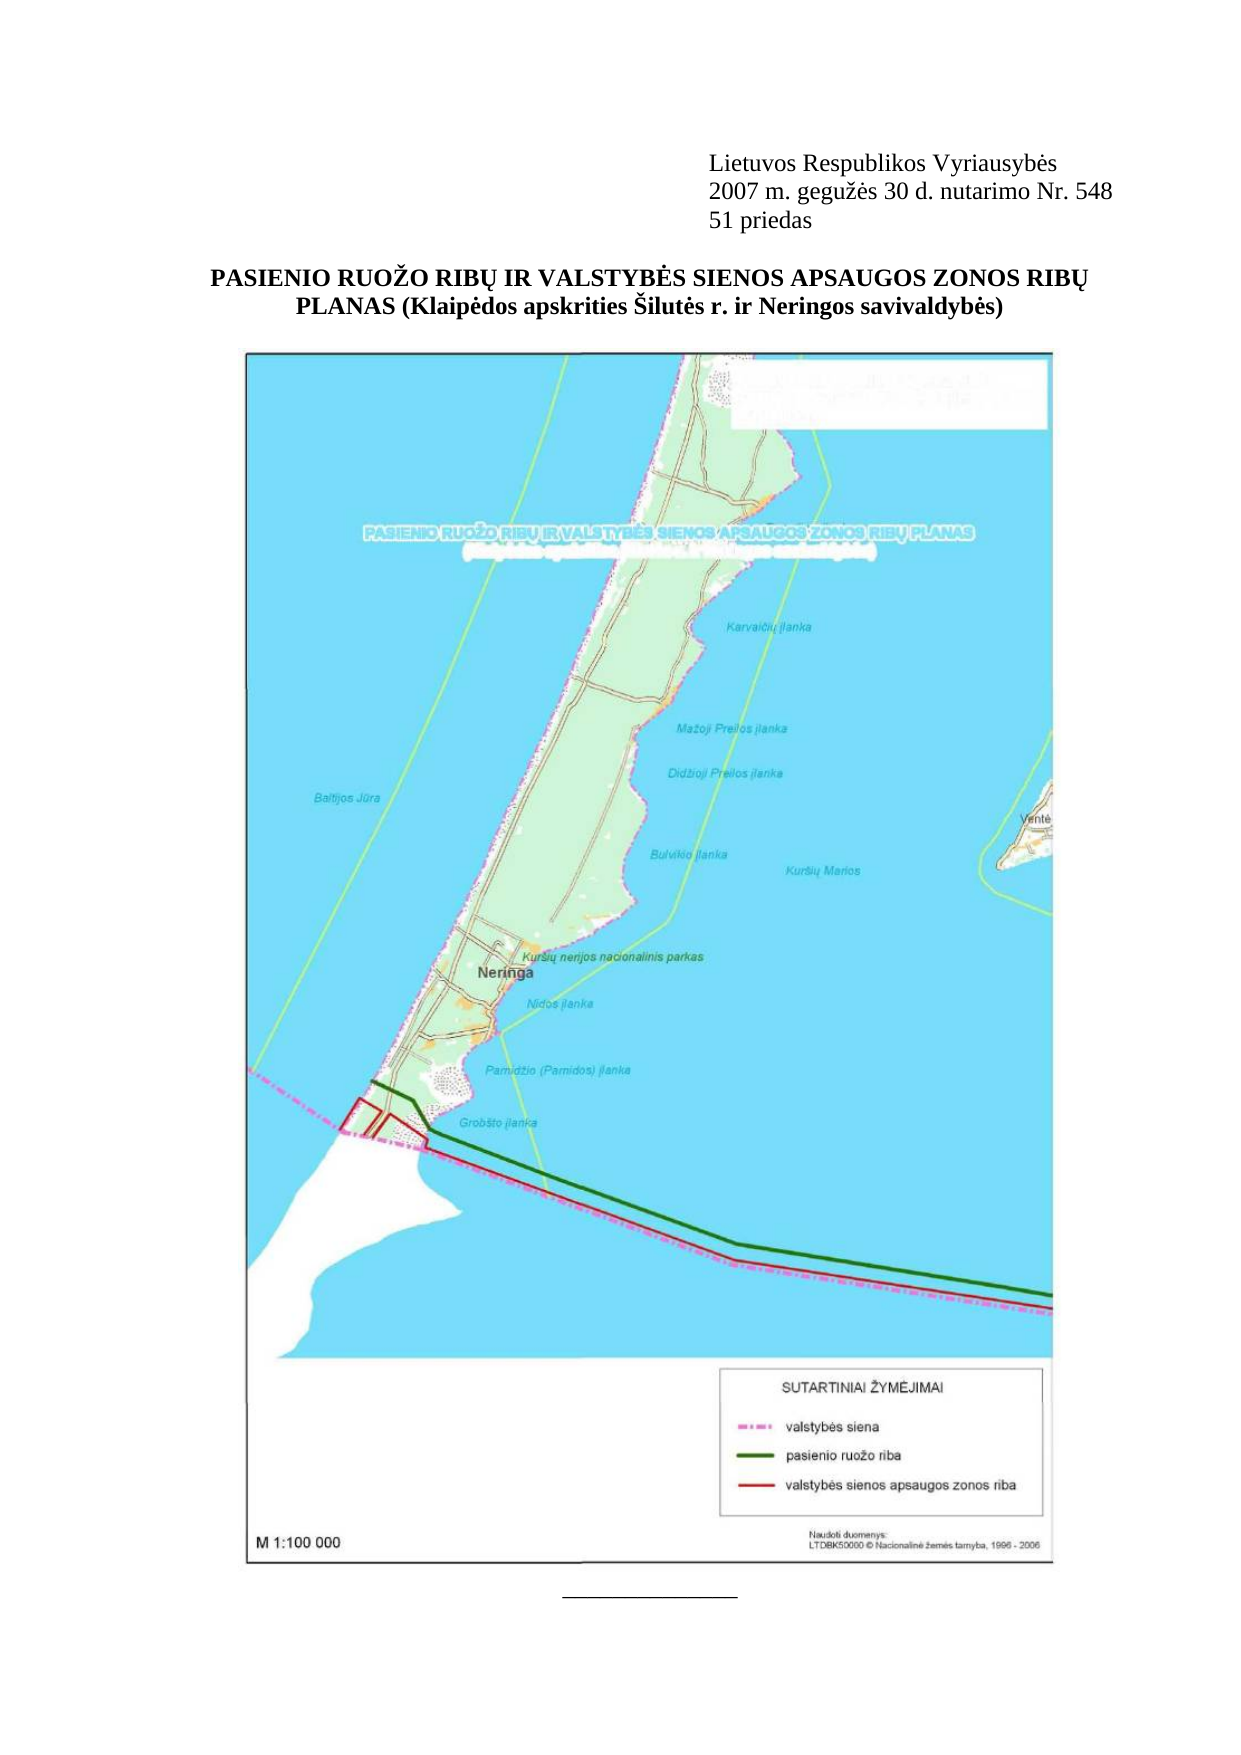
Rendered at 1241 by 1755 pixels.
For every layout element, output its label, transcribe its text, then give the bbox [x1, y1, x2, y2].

text Lietuvos Respublikos Vyriausybės [177, 148, 1122, 176]
text 2007 m. gegužės 30 d. nutarimo Nr. 548 [177, 176, 1122, 205]
text PASIENIO RUOŽO RIBŲ IR VALSTYBĖS SIENOS APSAUGOS ZONOS RIBŲ PLANAS (Klaipėdos apskrities Šilutės r. ir Neringos savivaldybės) [177, 263, 1122, 320]
text 51 priedas [177, 205, 1122, 234]
text ______________ [177, 1572, 1122, 1601]
